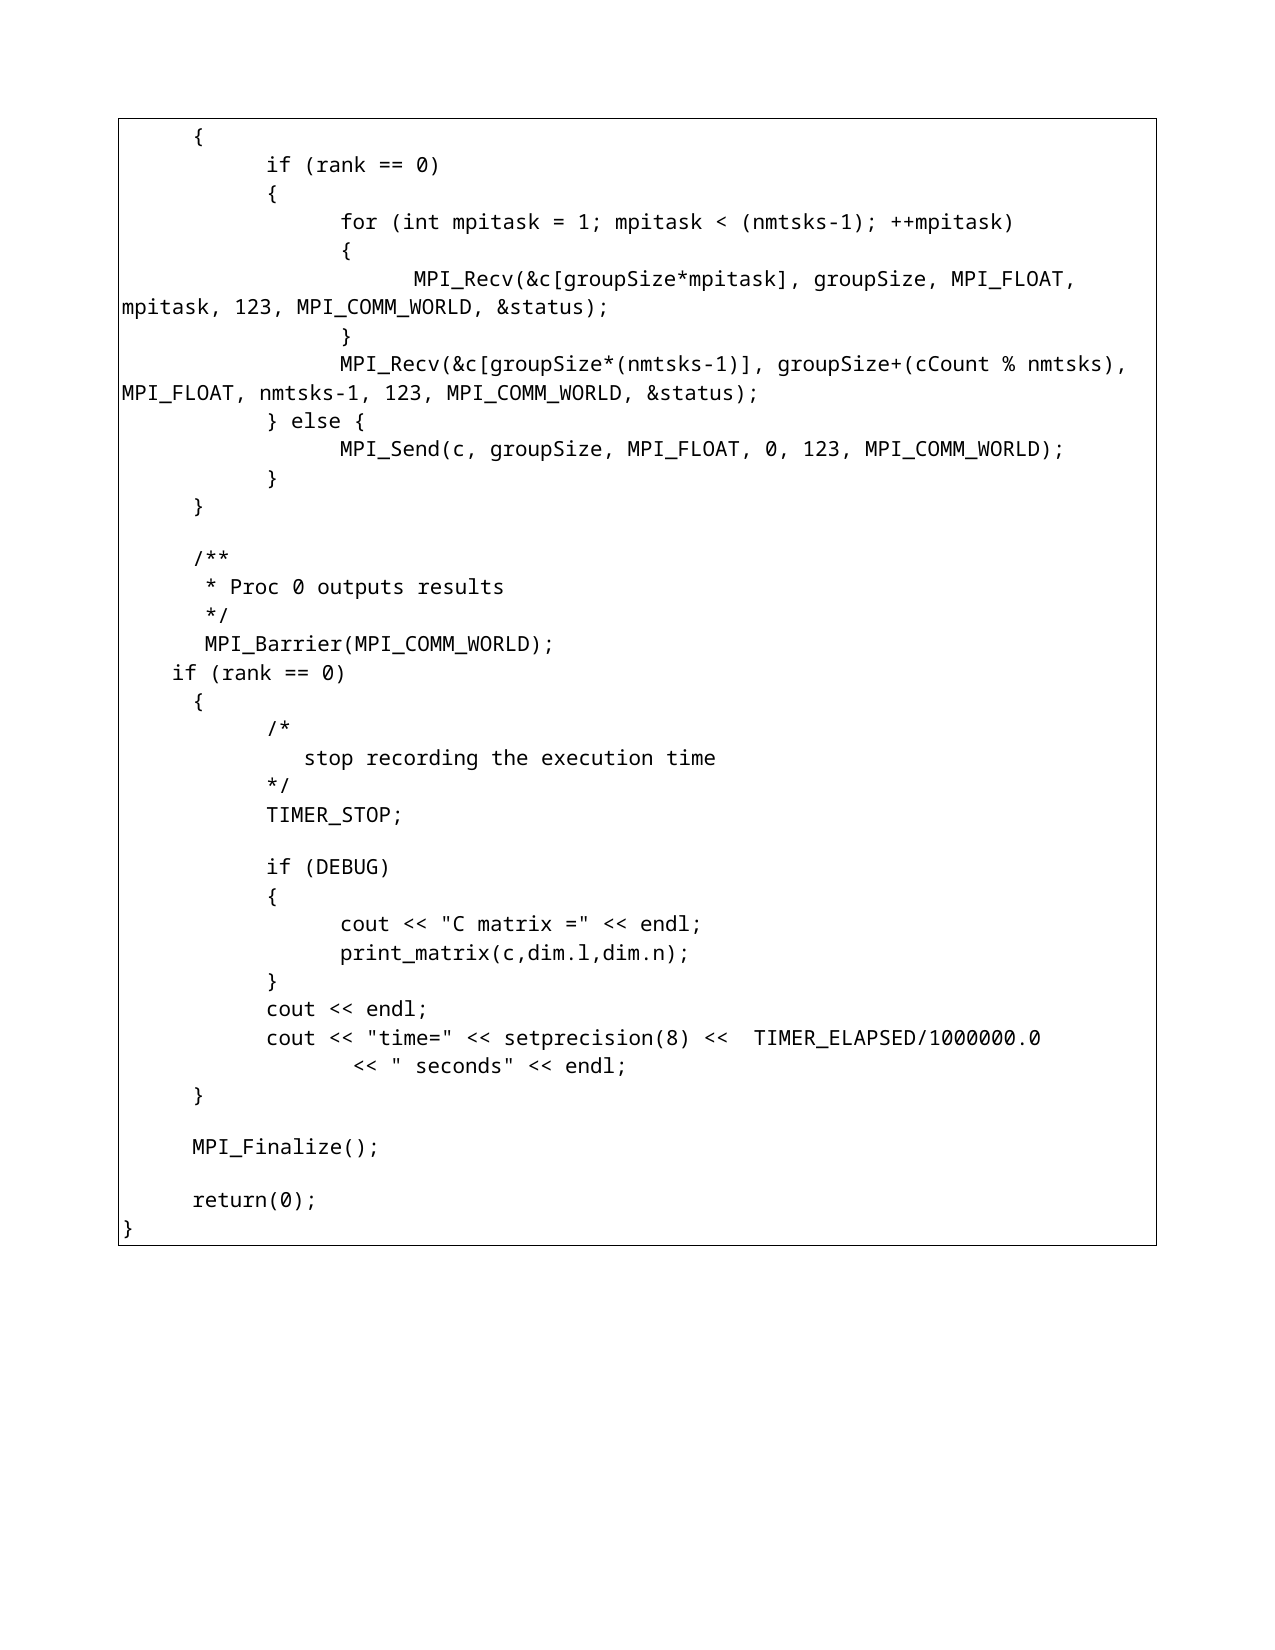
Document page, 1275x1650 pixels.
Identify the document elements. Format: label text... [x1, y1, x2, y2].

text MPI_Recv(&c[groupSize*mpitask], groupSize, MPI_FLOAT, mpitask, 123, MPI_COMM_WORLD, &status); [119, 260, 1156, 317]
text cout << "time=" << setprecision(8) << TIMER_ELAPSED/1000000.0 [119, 1019, 1156, 1048]
text } [119, 459, 1156, 488]
text /* [119, 711, 1156, 739]
text { [119, 232, 1156, 260]
text } [119, 317, 1156, 346]
text stop recording the execution time [119, 739, 1156, 768]
text { [119, 119, 1156, 147]
text << " seconds" << endl; [119, 1048, 1156, 1076]
text cout << "C matrix =" << endl; [119, 906, 1156, 934]
text cout << endl; [119, 991, 1156, 1019]
text /** [119, 540, 1156, 569]
text if (DEBUG) [119, 849, 1156, 877]
text * Proc 0 outputs results [119, 569, 1156, 597]
text TIMER_STOP; [119, 796, 1156, 828]
text if (rank == 0) [119, 654, 1156, 682]
text } [119, 1210, 1156, 1245]
text MPI_Finalize(); [119, 1129, 1156, 1161]
text if (rank == 0) [119, 147, 1156, 175]
text MPI_Recv(&c[groupSize*(nmtsks-1)], groupSize+(cCount % nmtsks), MPI_FLOAT, nmtsks-1, 123, MPI_COMM_WORLD, &status); [119, 346, 1156, 402]
text */ [119, 768, 1156, 796]
text */ [119, 597, 1156, 626]
text MPI_Send(c, groupSize, MPI_FLOAT, 0, 123, MPI_COMM_WORLD); [119, 431, 1156, 459]
text { [119, 175, 1156, 203]
text { [119, 682, 1156, 711]
text for (int mpitask = 1; mpitask < (nmtsks-1); ++mpitask) [119, 203, 1156, 232]
text print_matrix(c,dim.l,dim.n); [119, 934, 1156, 962]
text } [119, 488, 1156, 520]
text MPI_Barrier(MPI_COMM_WORLD); [119, 626, 1156, 654]
text return(0); [119, 1181, 1156, 1210]
text } [119, 1076, 1156, 1108]
text } [119, 962, 1156, 991]
text } else { [119, 402, 1156, 431]
text { [119, 877, 1156, 906]
